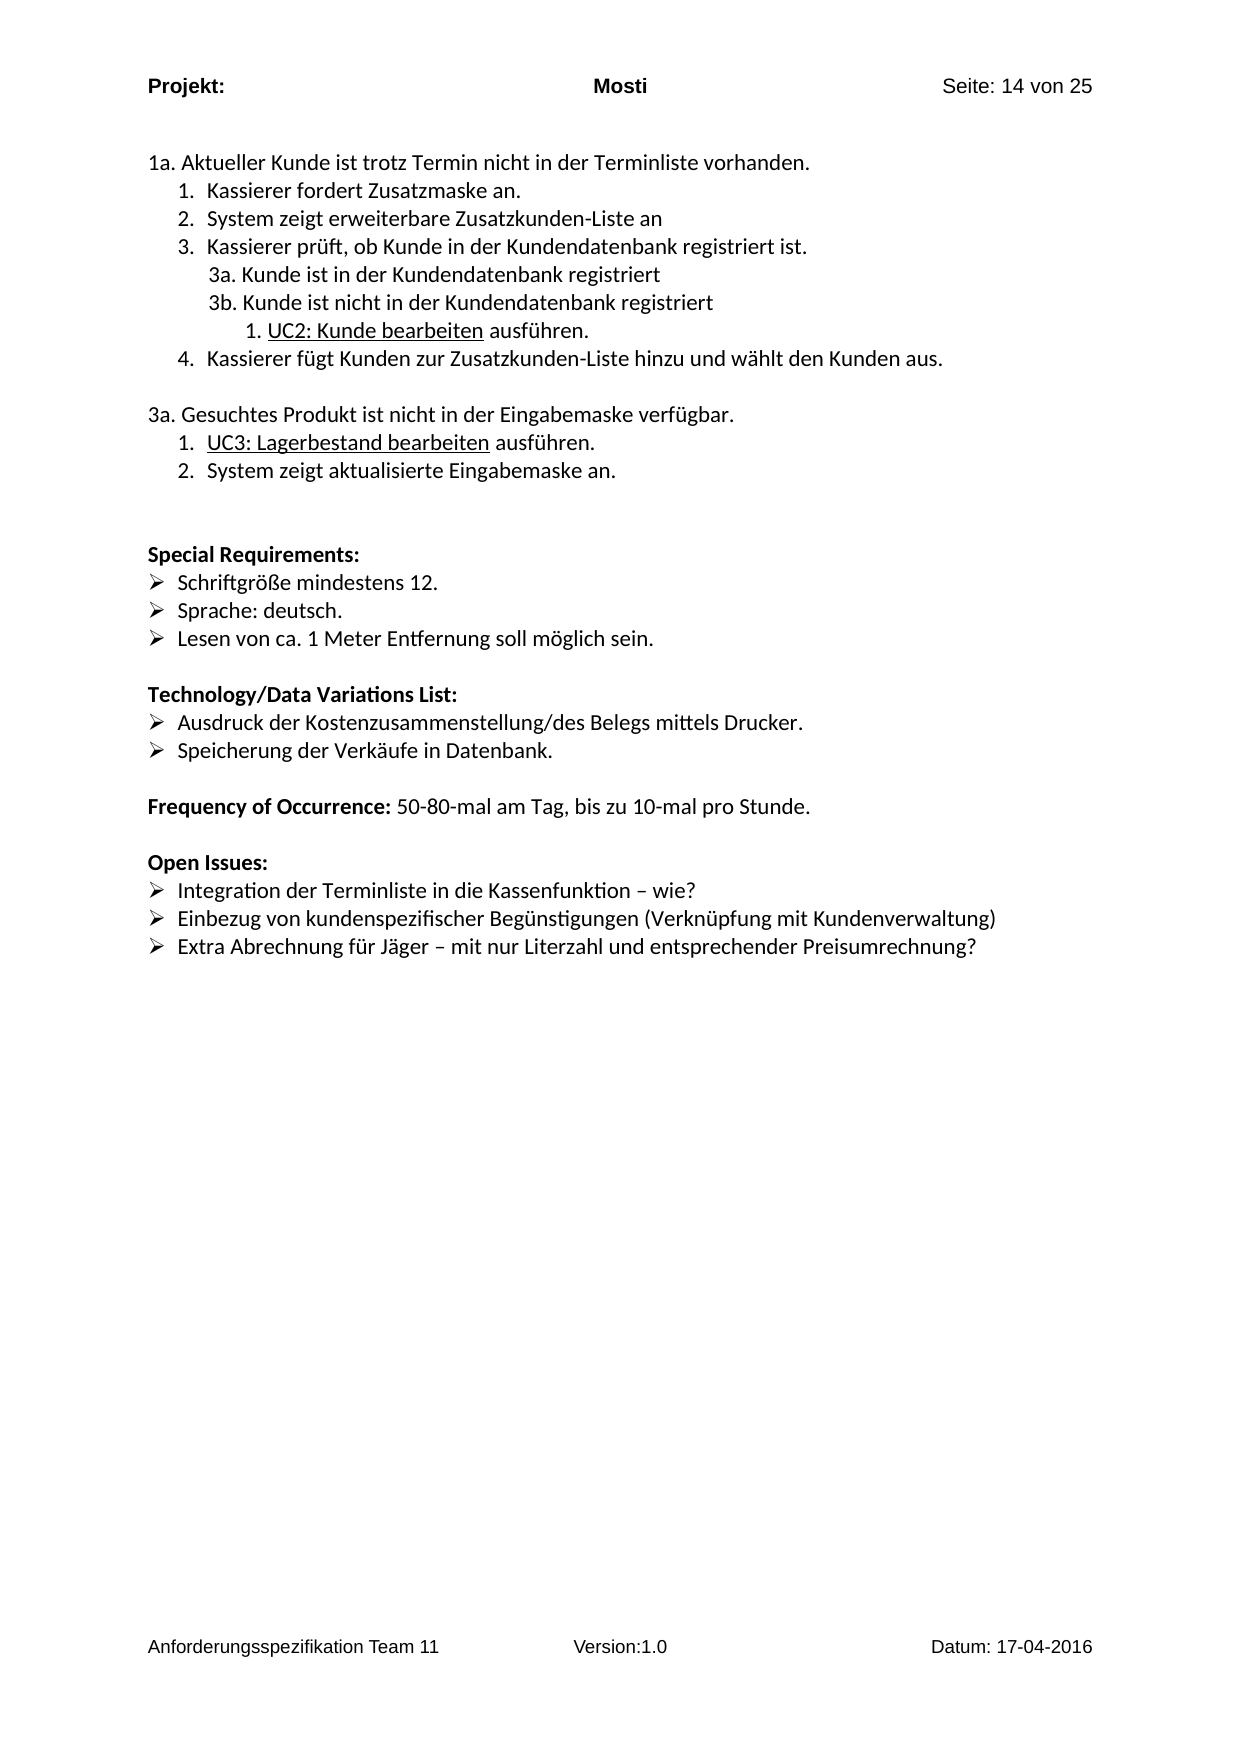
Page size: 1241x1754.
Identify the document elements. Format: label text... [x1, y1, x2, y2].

list Ausdruck der Kostenzusammenstellung/des Belegs mittels Drucker. [148, 708, 1092, 736]
list Schriftgröße mindestens 12. [148, 568, 1092, 596]
list Lesen von ca. 1 Meter Entfernung soll möglich sein. [148, 624, 1092, 652]
list Speicherung der Verkäufe in Datenbank. [148, 736, 1092, 764]
list Integration der Terminliste in die Kassenfunktion – wie? [148, 876, 1092, 904]
list Kassierer prüft, ob Kunde in der Kundendatenbank registriert ist. [177, 232, 1092, 260]
list Kassierer fügt Kunden zur Zusatzkunden-Liste hinzu und wählt den Kunden aus. [177, 344, 1092, 372]
list Sprache: deutsch. [148, 596, 1092, 624]
text Open Issues: [148, 848, 1092, 876]
text Special Requirements: [148, 540, 1092, 568]
text 3b. Kunde ist nicht in der Kundendatenbank registriert [177, 288, 1092, 316]
list Einbezug von kundenspezifischer Begünstigungen (Verknüpfung mit Kundenverwaltung) [148, 904, 1092, 932]
list System zeigt erweiterbare Zusatzkunden-Liste an [177, 204, 1092, 232]
list Kassierer fordert Zusatzmaske an. [177, 176, 1092, 204]
list System zeigt aktualisierte Eingabemaske an. [177, 456, 1092, 484]
text Technology/Data Variations List: [148, 680, 1092, 708]
list UC3: Lagerbestand bearbeiten ausführen. [177, 428, 1092, 456]
list Extra Abrechnung für Jäger – mit nur Literzahl und entsprechender Preisumrechnung? [148, 932, 1092, 960]
text 3a. Kunde ist in der Kundendatenbank registriert [177, 260, 1092, 288]
text 1. UC2: Kunde bearbeiten ausführen. [177, 316, 1092, 344]
text 3a. Gesuchtes Produkt ist nicht in der Eingabemaske verfügbar. [148, 400, 1092, 428]
text 1a. Aktueller Kunde ist trotz Termin nicht in der Terminliste vorhanden. [148, 148, 1092, 176]
text Frequency of Occurrence: 50-80-mal am Tag, bis zu 10-mal pro Stunde. [148, 792, 1092, 820]
